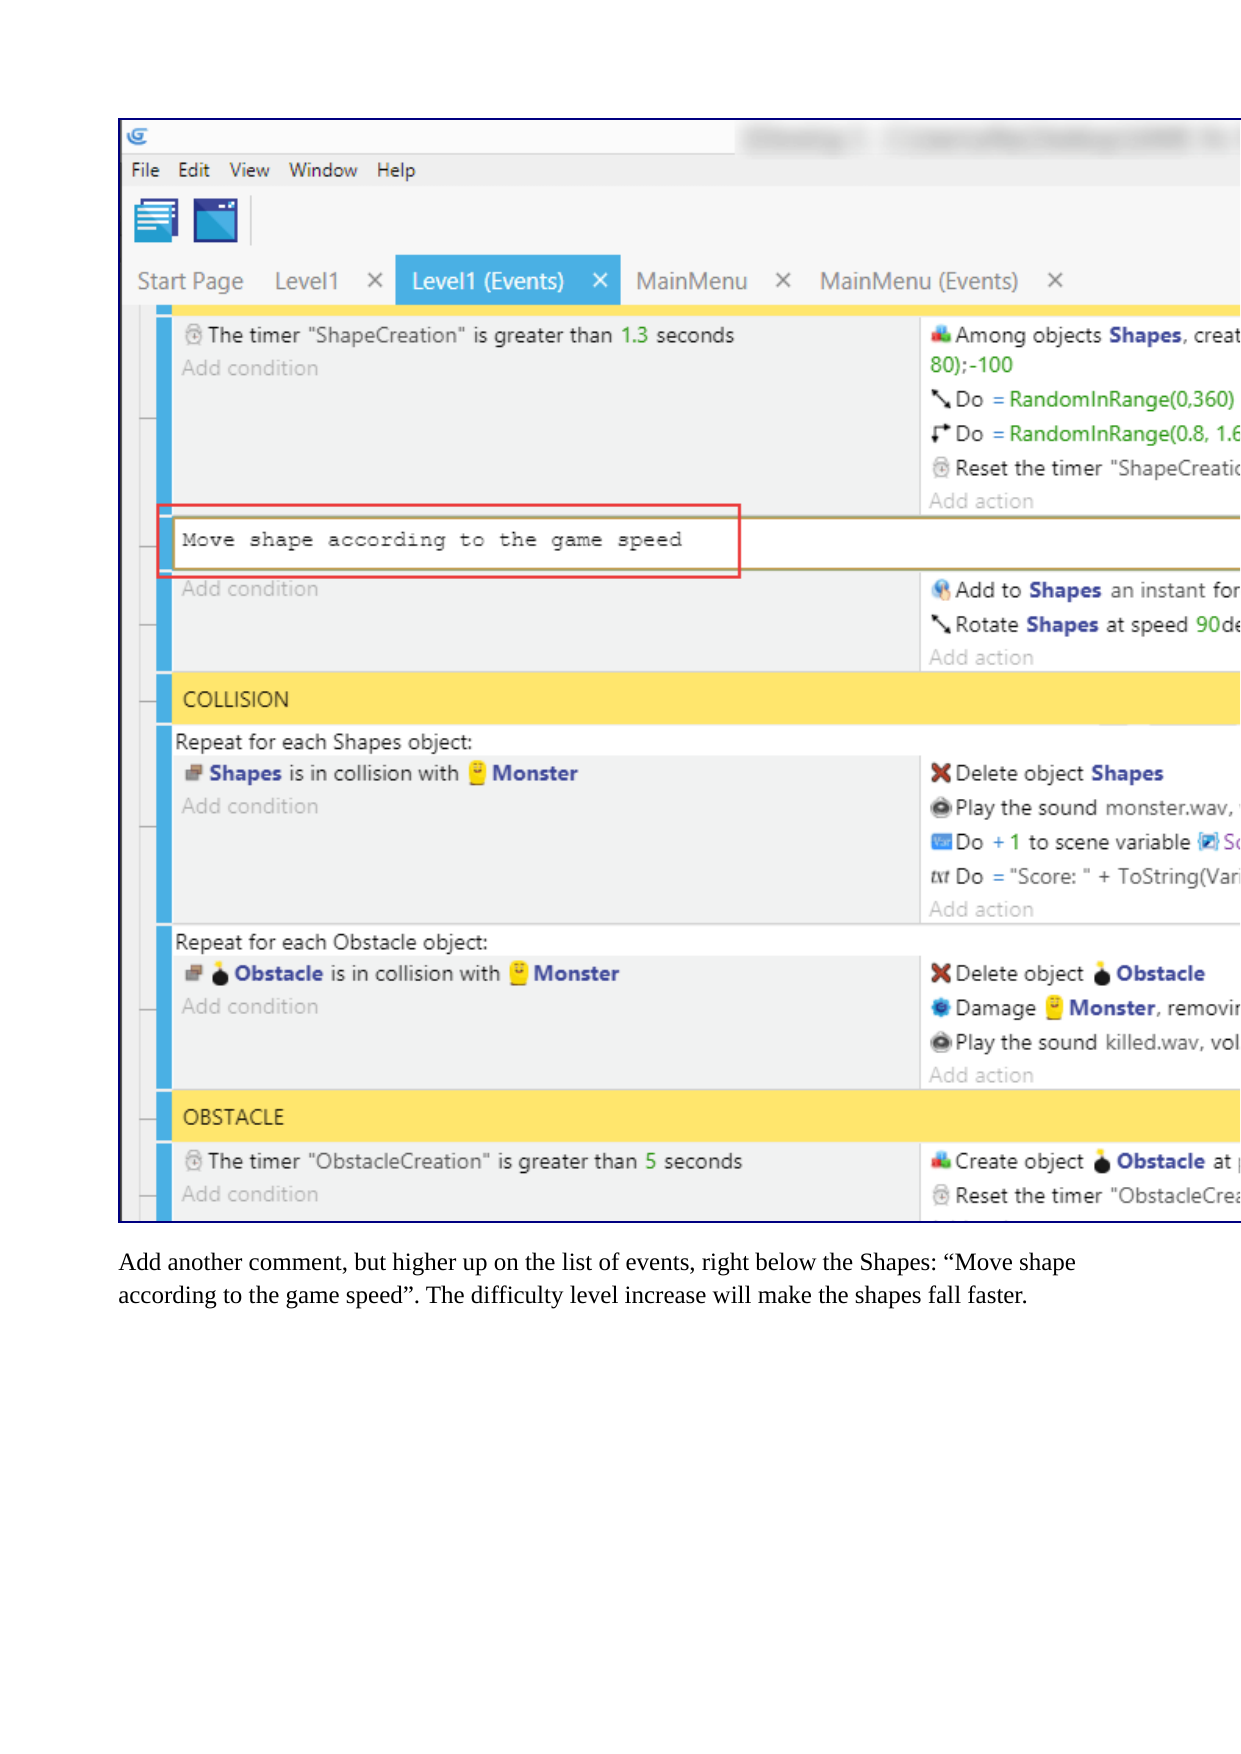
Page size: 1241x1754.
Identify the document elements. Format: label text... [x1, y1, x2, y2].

text Add another comment, but higher up on the list of events, right below the Shapes: “Move shape according to the game speed”. The difficulty level increase will make the shapes fall faster. [118, 1247, 1122, 1309]
picture [120, 120, 1241, 1221]
